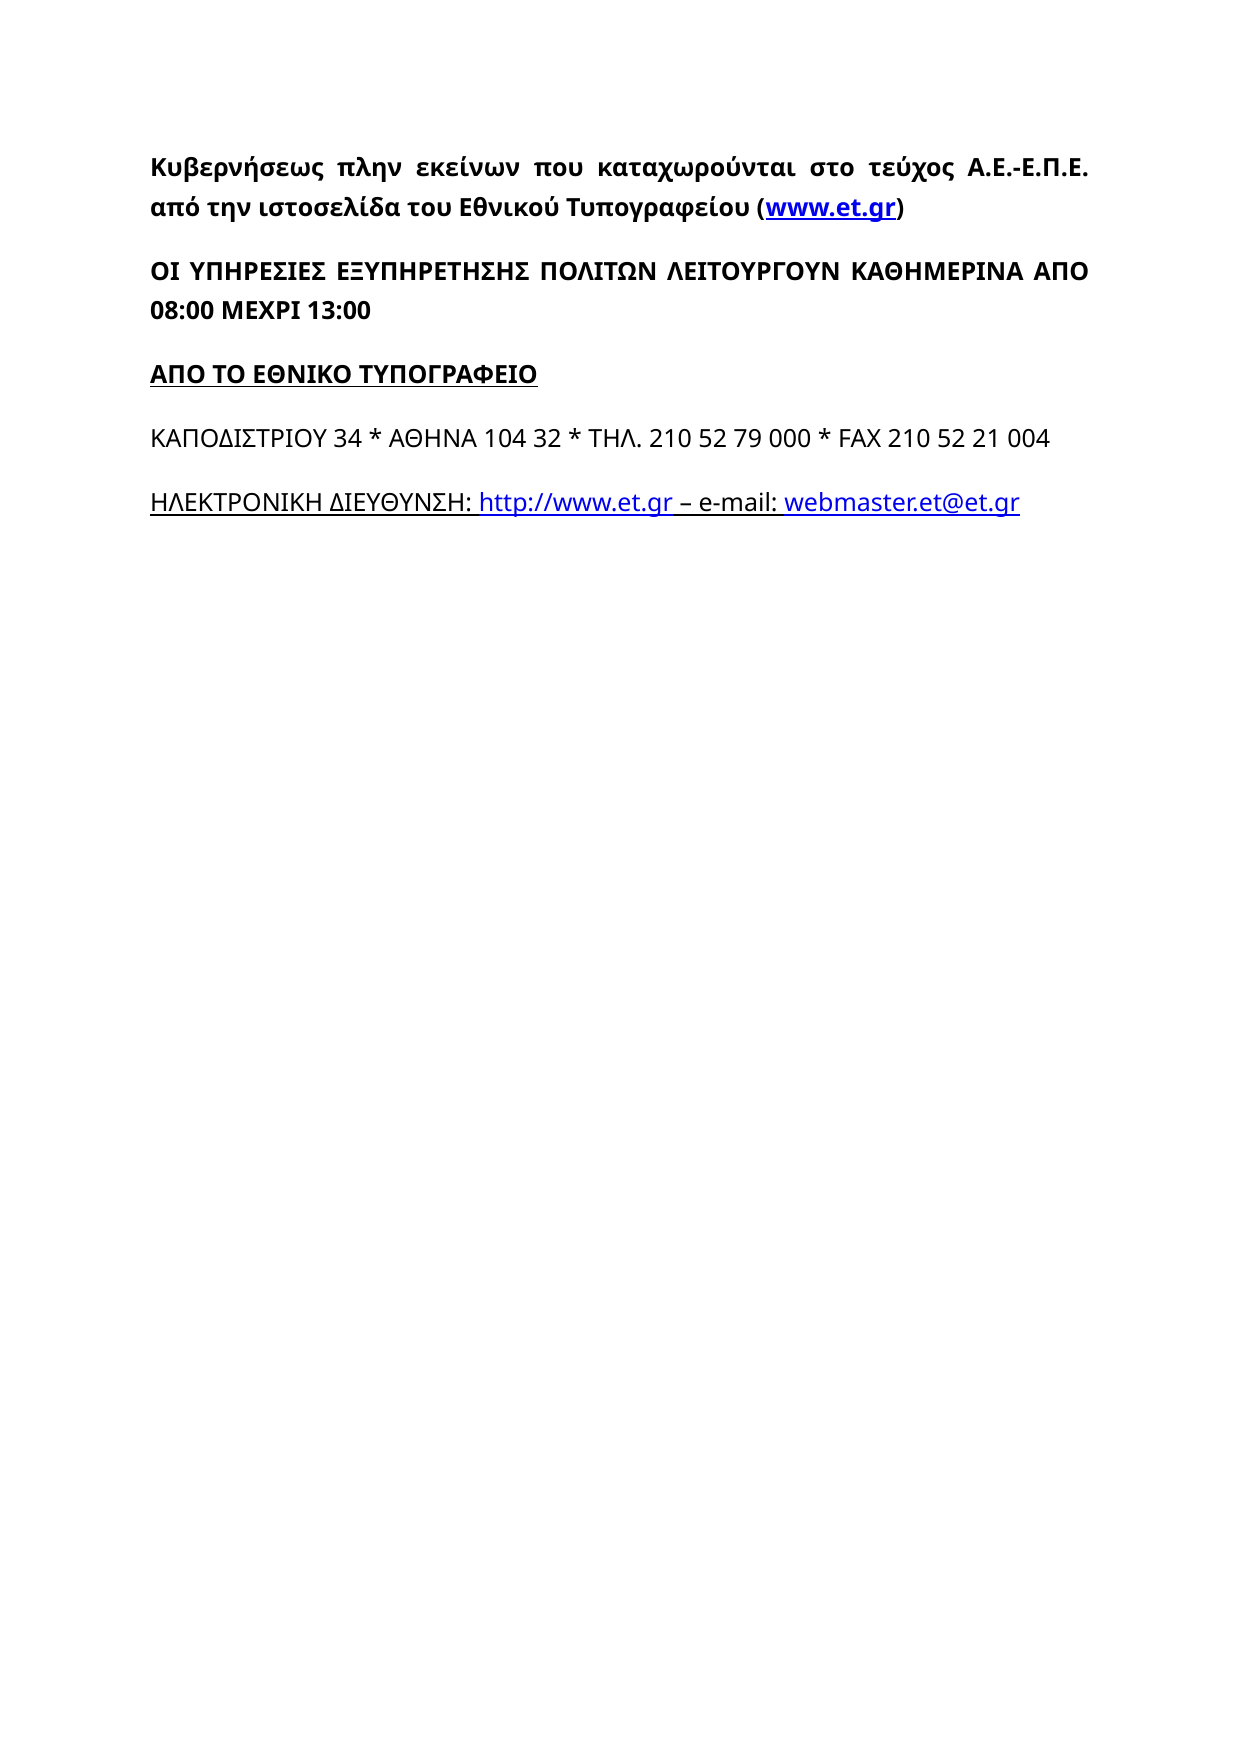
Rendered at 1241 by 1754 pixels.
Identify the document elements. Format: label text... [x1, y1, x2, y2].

text ΗΛΕΚΤΡΟΝΙΚΗ ΔΙΕΥΘΥΝΣΗ: http://www.et.gr – e-mail: webmaster.et@et.gr [150, 485, 1090, 519]
text ΑΠΟ ΤΟ ΕΘΝΙΚΟ ΤΥΠΟΓΡΑΦΕΙΟ [150, 357, 1090, 391]
text ΟΙ ΥΠΗΡΕΣΙΕΣ ΕΞΥΠΗΡΕΤΗΣΗΣ ΠΟΛΙΤΩΝ ΛΕΙΤΟΥΡΓΟΥΝ ΚΑΘΗΜΕΡΙΝΑ ΑΠΟ 08:00 ΜΕΧΡΙ 13:00 [150, 253, 1090, 327]
text Κυβερνήσεως πλην εκείνων που καταχωρούνται στο τεύχος Α.Ε.-Ε.Π.Ε. από την ιστοσελίδα του Εθνικού Τυπογραφείου (www.et.gr) [150, 150, 1090, 223]
text ΚΑΠΟΔΙΣΤΡΙΟΥ 34 * ΑΘΗΝΑ 104 32 * ΤΗΛ. 210 52 79 000 * FAX 210 52 21 004 [150, 421, 1090, 455]
